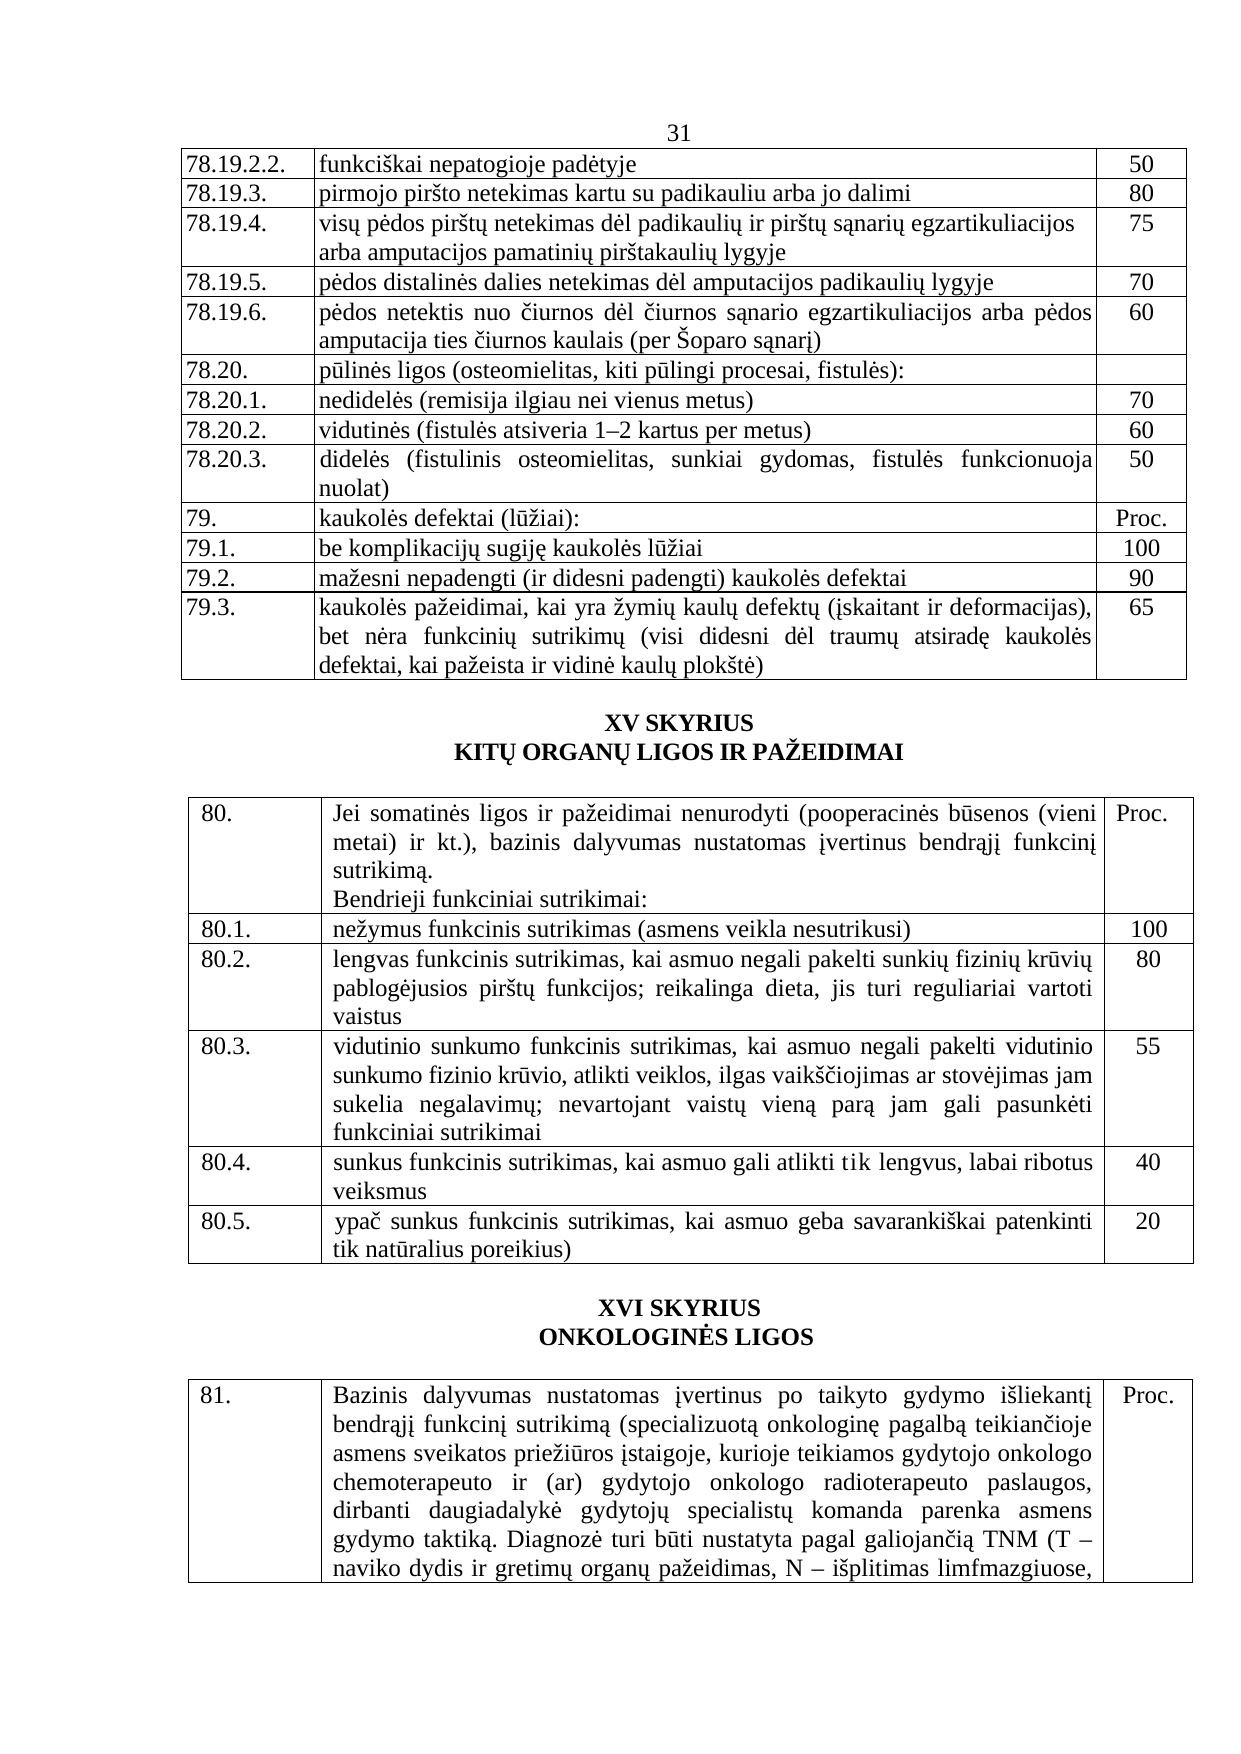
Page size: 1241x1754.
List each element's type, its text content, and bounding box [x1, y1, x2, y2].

table_cell 78.19.5. [182, 267, 314, 296]
table_cell 78.19.4. [182, 208, 314, 266]
table_cell nedidelės (remisija ilgiau nei vienus metus) [315, 385, 1096, 414]
table_cell 80.2. [189, 944, 321, 1030]
table_cell 90 [1097, 563, 1186, 591]
table_cell 80 [1097, 179, 1186, 207]
table_cell 79.1. [182, 533, 314, 562]
table_cell 78.19.3. [182, 179, 314, 207]
table_header Proc. [1104, 1380, 1192, 1582]
table_header Jei somatinės ligos ir pažeidimai nenurodyti (pooperacinės būsenos (vieni metai) ir kt.), bazinis dalyvumas nustatomas įvertinus bendrąjį funkcinį sutrikimą. Bendrieji funkciniai sutrikimai: [322, 798, 1104, 913]
table_cell lengvas funkcinis sutrikimas, kai asmuo negali pakelti sunkių fizinių krūvių pablogėjusios pirštų funkcijos; reikalinga dieta, jis turi reguliariai vartoti vaistus [322, 944, 1104, 1030]
table_header 80. [189, 798, 321, 913]
text XV SKYRIUS [177, 708, 1181, 737]
table_cell 80.5. [189, 1206, 321, 1263]
table_cell pėdos distalinės dalies netekimas dėl amputacijos padikaulių lygyje [315, 267, 1096, 296]
table_cell pėdos netektis nuo čiurnos dėl čiurnos sąnario egzartikuliacijos arba pėdos amputacija ties čiurnos kaulais (per Šoparo sąnarį) [315, 297, 1096, 354]
text ONKOLOGINĖS LIGOS [177, 1322, 1181, 1351]
table_cell 79.2. [182, 563, 314, 591]
table_cell [1097, 355, 1186, 384]
table_cell 80 [1105, 944, 1193, 1030]
table_cell 60 [1097, 297, 1186, 354]
table_cell 55 [1105, 1031, 1193, 1146]
table_cell be komplikacijų sugiję kaukolės lūžiai [315, 533, 1096, 562]
table_header Proc. [1105, 798, 1193, 913]
table_cell funkciškai nepatogioje padėtyje [315, 149, 1096, 177]
table_header 81. [189, 1380, 321, 1582]
table_header Bazinis dalyvumas nustatomas įvertinus po taikyto gydymo išliekantį bendrąjį funkcinį sutrikimą (specializuotą onkologinę pagalbą teikiančioje asmens sveikatos priežiūros įstaigoje, kurioje teikiamos gydytojo onkologo chemoterapeuto ir (ar) gydytojo onkologo radioterapeuto paslaugos, dirbanti daugiadalykė gydytojų specialistų komanda parenka asmens gydymo taktiką. Diagnozė turi būti nustatyta pagal galiojančią TNM (T – naviko dydis ir gretimų organų pažeidimas, N – išplitimas limfmazgiuose, [322, 1380, 1103, 1582]
table_cell 78.20.3. [182, 445, 314, 502]
table_cell 40 [1105, 1147, 1193, 1205]
text XVI SKYRIUS [177, 1293, 1181, 1322]
table_cell 50 [1097, 149, 1186, 177]
table_cell 80.3. [189, 1031, 321, 1146]
table_cell 65 [1097, 593, 1186, 679]
table_cell ypač sunkus funkcinis sutrikimas, kai asmuo geba savarankiškai patenkinti tik natūralius poreikius) [322, 1206, 1104, 1263]
table_cell kaukolės defektai (lūžiai): [315, 503, 1096, 532]
table_cell 78.19.6. [182, 297, 314, 354]
table_cell 75 [1097, 208, 1186, 266]
table_cell nežymus funkcinis sutrikimas (asmens veikla nesutrikusi) [322, 914, 1104, 943]
table_cell didelės (fistulinis osteomielitas, sunkiai gydomas, fistulės funkcionuoja nuolat) [315, 445, 1096, 502]
table_cell Proc. [1097, 503, 1186, 532]
table_cell 20 [1105, 1206, 1193, 1263]
table_cell 70 [1097, 267, 1186, 296]
table_cell 80.1. [189, 914, 321, 943]
table_cell mažesni nepadengti (ir didesni padengti) kaukolės defektai [315, 563, 1096, 591]
text KITŲ ORGANŲ LIGOS IR PAŽEIDIMAI [177, 737, 1181, 766]
table_cell 80.4. [189, 1147, 321, 1205]
table_cell pūlinės ligos (osteomielitas, kiti pūlingi procesai, fistulės): [315, 355, 1096, 384]
table_cell sunkus funkcinis sutrikimas, kai asmuo gali atlikti tik lengvus, labai ribotus veiksmus [322, 1147, 1104, 1205]
table_cell 79.3. [182, 593, 314, 679]
table_cell vidutinio sunkumo funkcinis sutrikimas, kai asmuo negali pakelti vidutinio sunkumo fizinio krūvio, atlikti veiklos, ilgas vaikščiojimas ar stovėjimas jam sukelia negalavimų; nevartojant vaistų vieną parą jam gali pasunkėti funkciniai sutrikimai [322, 1031, 1104, 1146]
table_cell 100 [1097, 533, 1186, 562]
table_cell pirmojo piršto netekimas kartu su padikauliu arba jo dalimi [315, 179, 1096, 207]
table_cell 100 [1105, 914, 1193, 943]
table_cell 50 [1097, 445, 1186, 502]
table_cell 79. [182, 503, 314, 532]
table_cell vidutinės (fistulės atsiveria 1–2 kartus per metus) [315, 415, 1096, 443]
table_cell kaukolės pažeidimai, kai yra žymių kaulų defektų (įskaitant ir deformacijas), bet nėra funkcinių sutrikimų (visi didesni dėl traumų atsiradę kaukolės defektai, kai pažeista ir vidinė kaulų plokštė) [315, 593, 1096, 679]
table_cell 70 [1097, 385, 1186, 414]
table_cell 78.20.2. [182, 415, 314, 443]
table_cell 78.19.2.2. [182, 149, 314, 177]
table_cell 78.20.1. [182, 385, 314, 414]
table_cell 60 [1097, 415, 1186, 443]
table_cell visų pėdos pirštų netekimas dėl padikaulių ir pirštų sąnarių egzartikuliacijos arba amputacijos pamatinių pirštakaulių lygyje [315, 208, 1096, 266]
table_cell 78.20. [182, 355, 314, 384]
